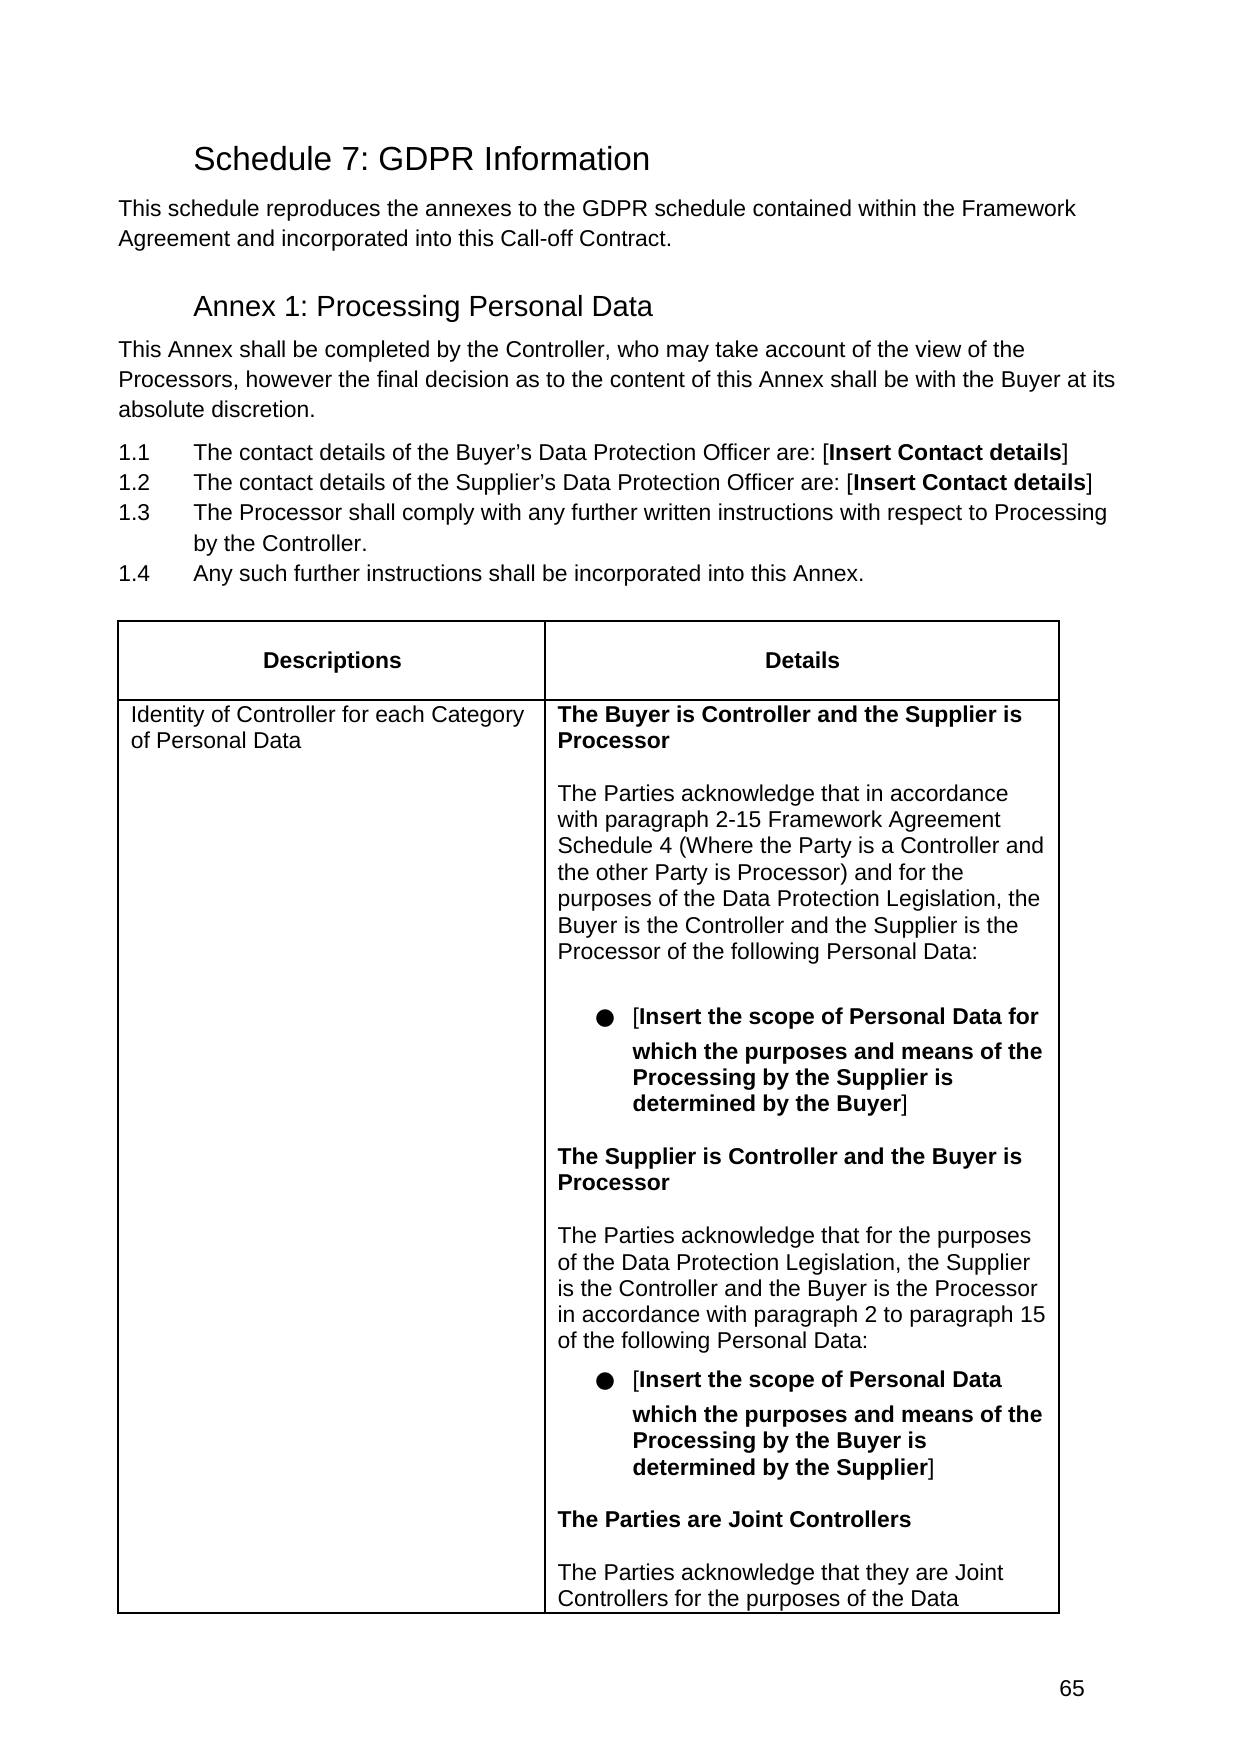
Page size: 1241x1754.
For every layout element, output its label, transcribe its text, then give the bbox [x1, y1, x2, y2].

text 1.4 Any such further instructions shall be incorporated into this Annex. [118, 560, 1122, 586]
text This schedule reproduces the annexes to the GDPR schedule contained within the Framework Agreement and incorporated into this Call-off Contract. [118, 195, 1122, 252]
table_cell The Buyer is Controller and the Supplier is Processor The Parties acknowledge that in accordance with paragraph 2-15 Framework Agreement Schedule 4 (Where the Party is a Controller and the other Party is Processor) and for the purposes of the Data Protection Legislation, the Buyer is the Controller and the Supplier is the Processor of the following Personal Data: [Insert the scope of Personal Data for which the purposes and means of the Processing by the Supplier is determined by the Buyer] The Supplier is Controller and the Buyer is Processor The Parties acknowledge that for the purposes of the Data Protection Legislation, the Supplier is the Controller and the Buyer is the Processor in accordance with paragraph 2 to paragraph 15 of the following Personal Data: [Insert the scope of Personal Data which the purposes and means of the Processing by the Buyer is determined by the Supplier] The Parties are Joint Controllers The Parties acknowledge that they are Joint Controllers for the purposes of the Data [546, 701, 1058, 1612]
text 1.1 The contact details of the Buyer’s Data Protection Officer are: [Insert Contact details] [118, 439, 1122, 465]
subtitle Schedule 7: GDPR Information [118, 138, 1122, 177]
table_cell Identity of Controller for each Category of Personal Data [119, 701, 544, 1612]
text 1.3 The Processor shall comply with any further written instructions with respect to Processing by the Controller. [118, 499, 1122, 556]
text 1.2 The contact details of the Supplier’s Data Protection Officer are: [Insert Contact details] [118, 469, 1122, 496]
subtitle Annex 1: Processing Personal Data [118, 289, 1122, 322]
text This Annex shall be completed by the Controller, who may take account of the view of the Processors, however the final decision as to the content of this Annex shall be with the Buyer at its absolute discretion. [118, 336, 1122, 423]
table_header Descriptions [119, 622, 544, 699]
table_header Details [546, 622, 1058, 699]
